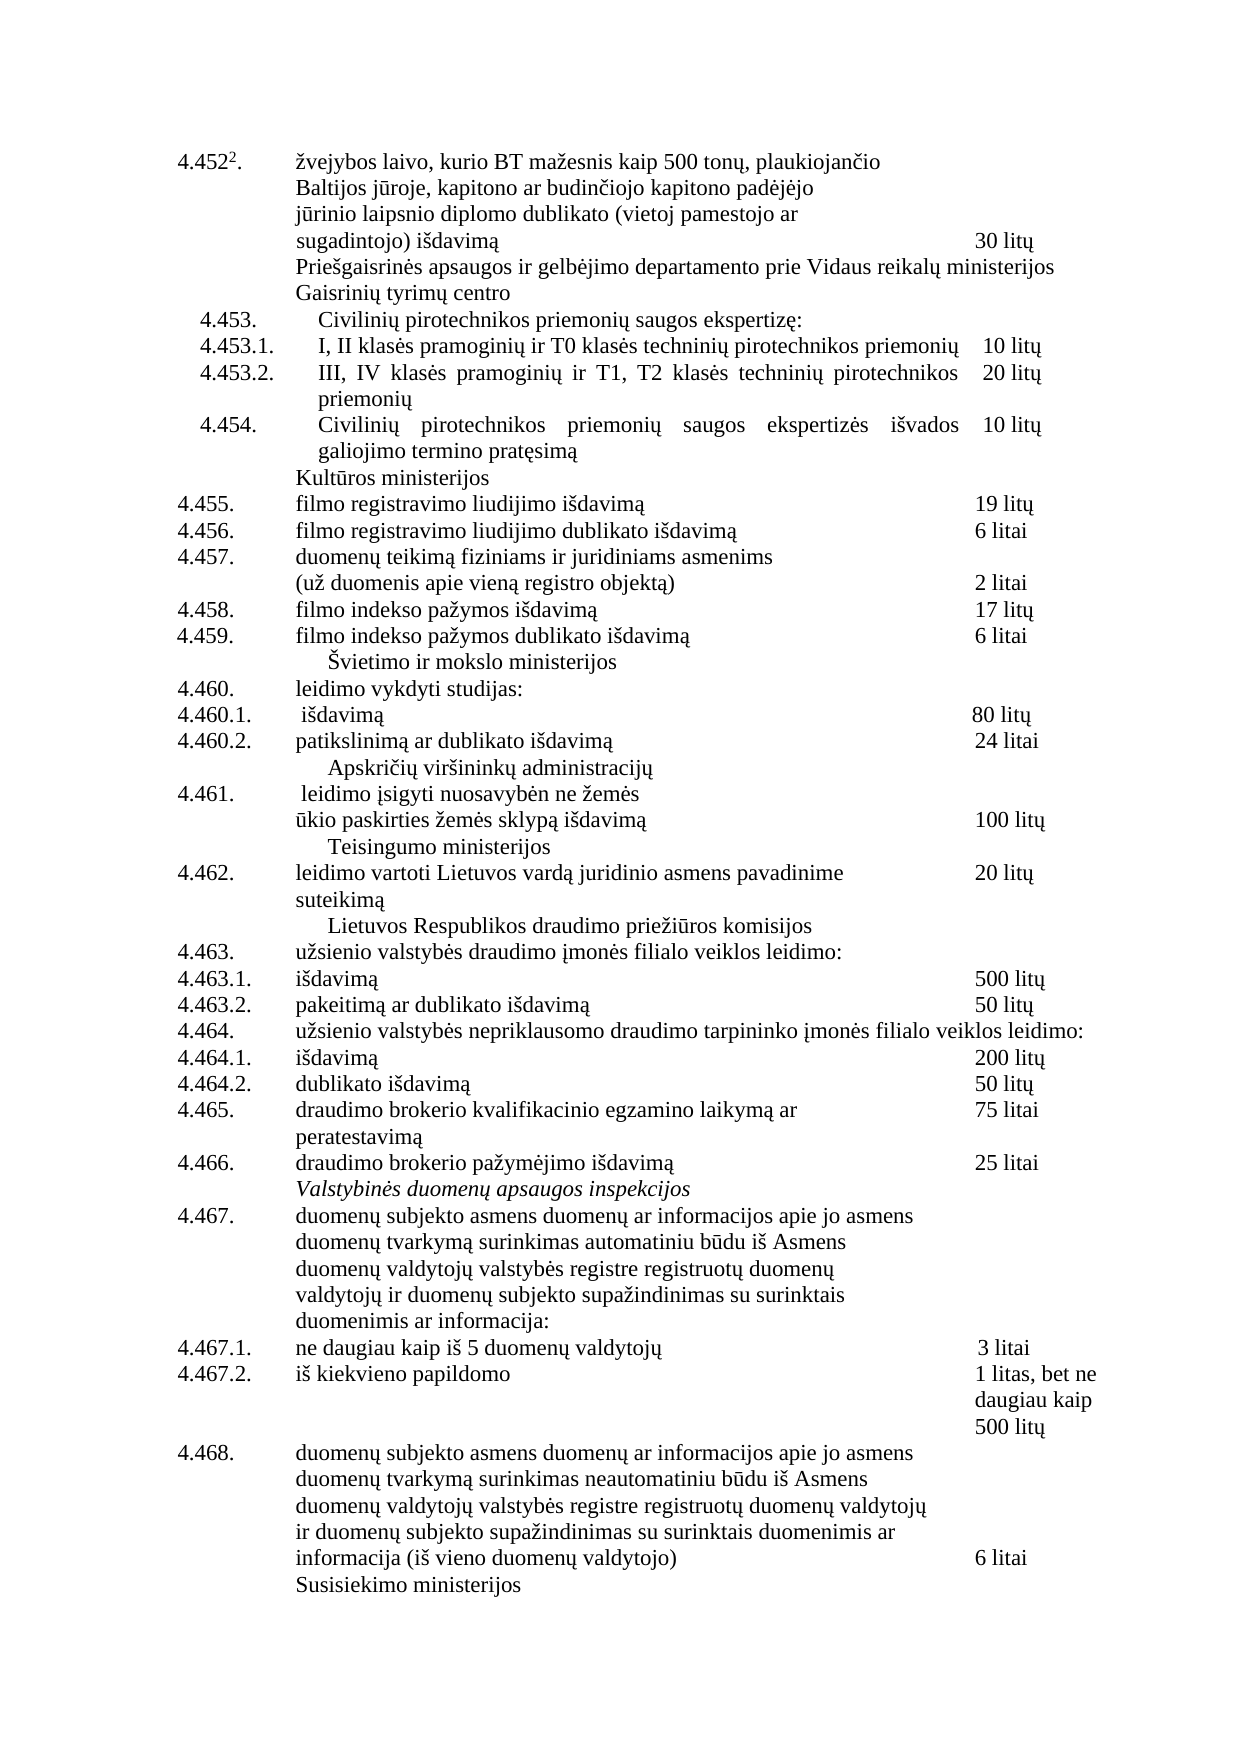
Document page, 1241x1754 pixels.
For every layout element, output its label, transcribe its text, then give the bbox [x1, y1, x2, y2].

text 4.463.1. išdavimą 500 litų [177, 965, 1122, 991]
text jūrinio laipsnio diplomo dublikato (vietoj pamestojo ar [177, 200, 1122, 227]
text 4.459. filmo indekso pažymos dublikato išdavimą 6 litai [177, 622, 1122, 648]
text Susisiekimo ministerijos [177, 1571, 1122, 1597]
table_header 4.453. [189, 306, 307, 332]
table_header Civilinių pirotechnikos priemonių saugos ekspertizę: [307, 306, 971, 332]
text Valstybinės duomenų apsaugos inspekcijos [177, 1176, 916, 1202]
text Švietimo ir mokslo ministerijos [252, 648, 1122, 675]
table_cell 4.453.1. [189, 332, 307, 358]
text 4.460.2. patikslinimą ar dublikato išdavimą 24 litai [177, 727, 1122, 754]
table_cell 10 litų [971, 411, 1144, 464]
text duomenų tvarkymą surinkimas neautomatiniu būdu iš Asmens [177, 1465, 1122, 1492]
table_header [971, 306, 1144, 332]
text duomenų valdytojų valstybės registre registruotų duomenų valdytojų [177, 1492, 1122, 1518]
text 4.460.1. išdavimą 80 litų [177, 701, 1122, 727]
text ūkio paskirties žemės sklypą išdavimą 100 litų [177, 807, 1122, 833]
text ir duomenų subjekto supažindinimas su surinktais duomenimis ar [177, 1518, 1122, 1544]
text 4.467. duomenų subjekto asmens duomenų ar informacijos apie jo asmens duomenų tvarkymą surinkimas automatiniu būdu iš Asmens duomenų valdytojų valstybės registre registruotų duomenų valdytojų ir duomenų subjekto supažindinimas su surinktais duomenimis ar informacija: [177, 1202, 916, 1334]
text Priešgaisrinės apsaugos ir gelbėjimo departamento prie Vidaus reikalų ministerijos [177, 253, 1122, 279]
text 4.455. filmo registravimo liudijimo išdavimą 19 litų [177, 490, 1122, 517]
text 4.461. leidimo įsigyti nuosavybėn ne žemės [177, 780, 1122, 807]
text 4.463. užsienio valstybės draudimo įmonės filialo veiklos leidimo: [177, 938, 1122, 965]
table_cell 10 litų [971, 332, 1144, 358]
text 4.462. leidimo vartoti Lietuvos vardą juridinio asmens pavadinime 20 litų [177, 859, 1122, 886]
text 4.458. filmo indekso pažymos išdavimą 17 litų [177, 596, 1122, 622]
text (už duomenis apie vieną registro objektą) 2 litai [177, 569, 1122, 596]
text Kultūros ministerijos [177, 464, 1122, 490]
text Apskričių viršininkų administracijų [252, 754, 1122, 780]
text peratestavimą [177, 1123, 1122, 1149]
text 4.463.2. pakeitimą ar dublikato išdavimą 50 litų [177, 991, 1122, 1017]
text 4.464.2. dublikato išdavimą 50 litų [177, 1070, 1122, 1096]
text informacija (iš vieno duomenų valdytojo) 6 litai [177, 1544, 1122, 1571]
text Teisingumo ministerijos [252, 833, 1122, 859]
text suteikimą [177, 886, 1122, 912]
table_cell 4.454. [189, 411, 307, 464]
text 4.465. draudimo brokerio kvalifikacinio egzamino laikymą ar 75 litai [177, 1096, 1122, 1123]
table_cell I, II klasės pramoginių ir T0 klasės techninių pirotechnikos priemonių [307, 332, 971, 358]
text Gaisrinių tyrimų centro [177, 279, 1122, 306]
text 4.466. draudimo brokerio pažymėjimo išdavimą 25 litai [177, 1149, 1122, 1176]
text 4.467.1. ne daugiau kaip iš 5 duomenų valdytojų 3 litai [177, 1334, 1122, 1360]
table_cell 20 litų [971, 359, 1144, 411]
text 4.456. filmo registravimo liudijimo dublikato išdavimą 6 litai [177, 517, 1122, 543]
text sugadintojo) išdavimą 30 litų [296, 227, 1122, 253]
text Baltijos jūroje, kapitono ar budinčiojo kapitono padėjėjo [177, 174, 1122, 200]
table_cell III, IV klasės pramoginių ir T1, T2 klasės techninių pirotechnikos priemonių [307, 359, 971, 411]
text 4.464. užsienio valstybės nepriklausomo draudimo tarpininko įmonės filialo veiklos leidimo: [177, 1017, 1122, 1044]
text Lietuvos Respublikos draudimo priežiūros komisijos [252, 912, 1122, 938]
text 4.468. duomenų subjekto asmens duomenų ar informacijos apie jo asmens [177, 1439, 1122, 1465]
text 4.460. leidimo vykdyti studijas: [177, 675, 1122, 701]
table_cell Civilinių pirotechnikos priemonių saugos ekspertizės išvados galiojimo termino pratęsimą [307, 411, 971, 464]
text 4.464.1. išdavimą 200 litų [177, 1044, 1122, 1070]
table_cell 4.453.2. [189, 359, 307, 411]
text 4.457. duomenų teikimą fiziniams ir juridiniams asmenims [177, 543, 1122, 569]
text 4.467.2. iš kiekvieno papildomo 1 litas, bet ne daugiau kaip 500 litų [177, 1360, 1122, 1439]
text 4.4522. žvejybos laivo, kurio BT mažesnis kaip 500 tonų, plaukiojančio [177, 148, 1122, 174]
